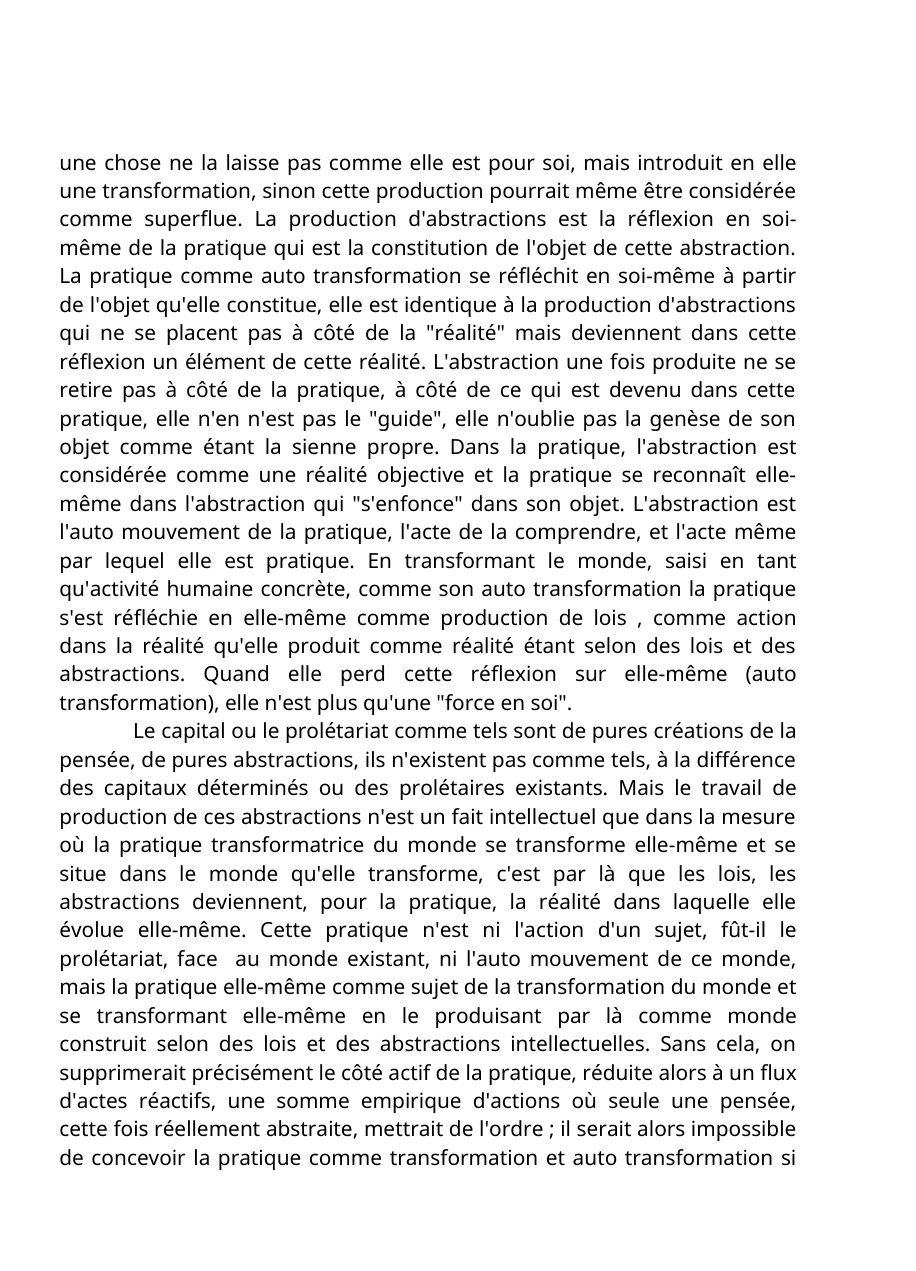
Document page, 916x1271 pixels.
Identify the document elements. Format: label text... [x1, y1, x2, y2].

text une chose ne la laisse pas comme elle est pour soi, mais introduit en elle une transformation, sinon cette production pourrait même être considérée comme superflue. La production d'abstractions est la réflexion en soi-même de la pratique qui est la constitution de l'objet de cette abstraction. La pratique comme auto transformation se réfléchit en soi-même à partir de l'objet qu'elle constitue, elle est identique à la production d'abstractions qui ne se placent pas à côté de la "réalité" mais deviennent dans cette réflexion un élément de cette réalité. L'abstraction une fois produite ne se retire pas à côté de la pratique, à côté de ce qui est devenu dans cette pratique, elle n'en n'est pas le "guide", elle n'oublie pas la genèse de son objet comme étant la sienne propre. Dans la pratique, l'abstraction est considérée comme une réalité objective et la pratique se reconnaît elle-même dans l'abstraction qui "s'enfonce" dans son objet. L'abstraction est l'auto mouvement de la pratique, l'acte de la comprendre, et l'acte même par lequel elle est pratique. En transformant le monde, saisi en tant qu'activité humaine concrète, comme son auto transformation la pratique s'est réfléchie en elle-même comme production de lois , comme action dans la réalité qu'elle produit comme réalité étant selon des lois et des abstractions. Quand elle perd cette réflexion sur elle-même (auto transformation), elle n'est plus qu'une "force en soi". [59, 148, 797, 716]
text Le capital ou le prolétariat comme tels sont de pures créations de la pensée, de pures abstractions, ils n'existent pas comme tels, à la différence des capitaux déterminés ou des prolétaires existants. Mais le travail de production de ces abstractions n'est un fait intellectuel que dans la mesure où la pratique transformatrice du monde se transforme elle-même et se situe dans le monde qu'elle transforme, c'est par là que les lois, les abstractions deviennent, pour la pratique, la réalité dans laquelle elle évolue elle-même. Cette pratique n'est ni l'action d'un sujet, fût-il le prolétariat, face au monde existant, ni l'auto mouvement de ce monde, mais la pratique elle-même comme sujet de la transformation du monde et se transformant elle-même en le produisant par là comme monde construit selon des lois et des abstractions intellectuelles. Sans cela, on supprimerait précisément le côté actif de la pratique, réduite alors à un flux d'actes réactifs, une somme empirique d'actions où seule une pensée, cette fois réellement abstraite, mettrait de l'ordre ; il serait alors impossible de concevoir la pratique comme transformation et auto transformation si [59, 716, 797, 1171]
